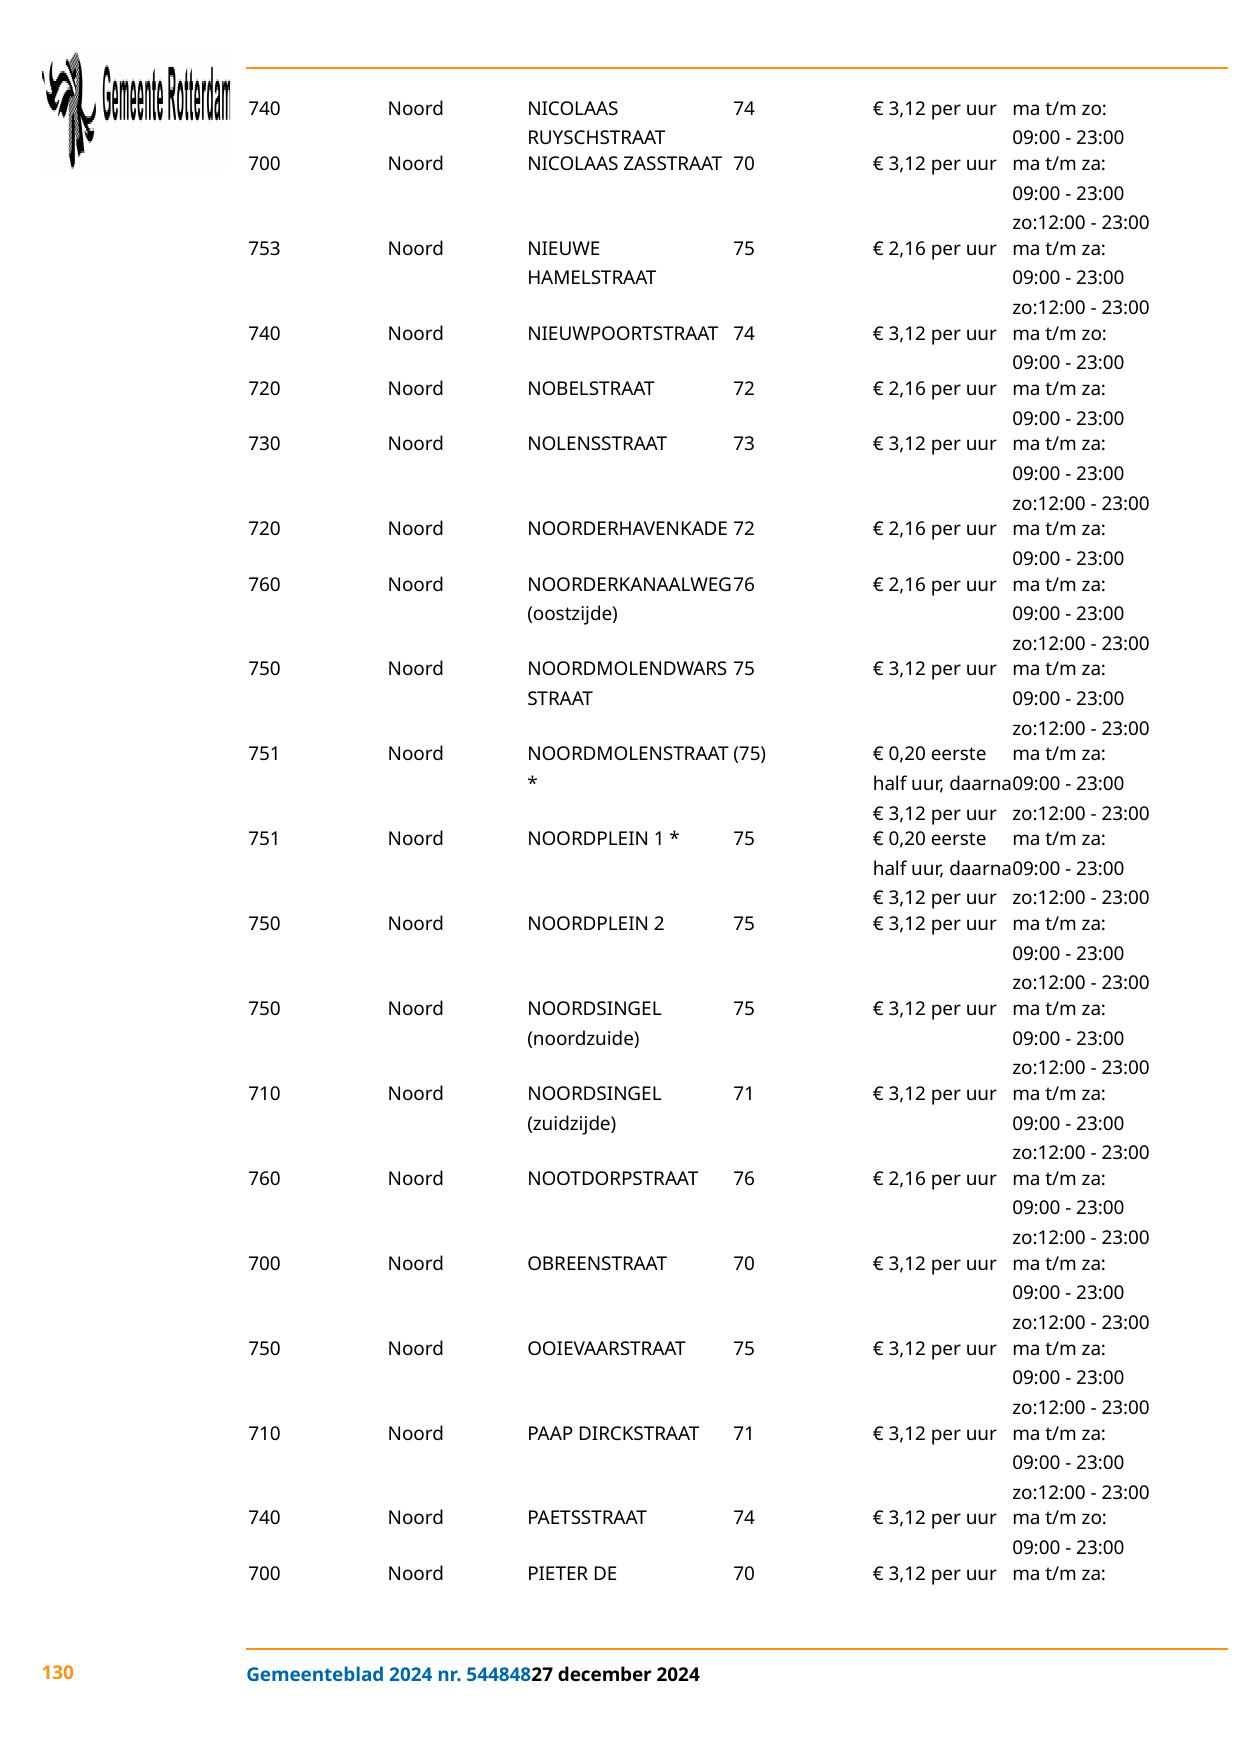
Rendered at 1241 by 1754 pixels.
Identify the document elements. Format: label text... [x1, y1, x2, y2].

table_cell NICOLAAS RUYSCHSTRAAT [527, 95, 733, 150]
table_cell NOORDPLEIN 2 [527, 910, 733, 995]
table_cell € 3,12 per uur [873, 431, 1012, 515]
table_cell ma t/m zo: 09:00 - 23:00 [1012, 95, 1152, 150]
table_cell € 3,12 per uur [873, 1505, 1012, 1560]
table_cell NOORDPLEIN 1 * [527, 825, 733, 910]
table_cell € 3,12 per uur [873, 910, 1012, 995]
table_cell ma t/m zo: 09:00 - 23:00 [1012, 1505, 1152, 1560]
table_cell ma t/m za: 09:00 - 23:00 zo:12:00 - 23:00 [1012, 1080, 1152, 1165]
table_cell € 3,12 per uur [873, 1420, 1012, 1504]
table_cell 760 [248, 1165, 387, 1250]
table_cell € 2,16 per uur [873, 235, 1012, 320]
table_cell ma t/m za: 09:00 - 23:00 zo:12:00 - 23:00 [1012, 656, 1152, 741]
table_cell (75) [733, 741, 873, 825]
table_cell Noord [388, 995, 527, 1080]
table_cell € 2,16 per uur [873, 571, 1012, 656]
table_cell Noord [388, 431, 527, 515]
table_cell 750 [248, 656, 387, 741]
table_cell 71 [733, 1080, 873, 1165]
table_cell 70 [733, 1560, 873, 1586]
table_cell 700 [248, 1560, 387, 1586]
table_cell NOORDERKANAALWEG (oostzijde) [527, 571, 733, 656]
table_cell Noord [388, 1080, 527, 1165]
table_cell Noord [388, 1505, 527, 1560]
table_cell 75 [733, 1335, 873, 1420]
table_cell Noord [388, 1250, 527, 1335]
table_cell 75 [733, 235, 873, 320]
table_cell Noord [388, 656, 527, 741]
table_cell Noord [388, 1420, 527, 1504]
table_cell 75 [733, 656, 873, 741]
table_cell Noord [388, 320, 527, 375]
table_cell € 3,12 per uur [873, 1080, 1012, 1165]
table_cell € 3,12 per uur [873, 656, 1012, 741]
table_cell € 3,12 per uur [873, 1335, 1012, 1420]
table_cell € 3,12 per uur [873, 320, 1012, 375]
table_cell ma t/m za: 09:00 - 23:00 zo:12:00 - 23:00 [1012, 150, 1152, 235]
table_cell NOOTDORPSTRAAT [527, 1165, 733, 1250]
table_cell € 3,12 per uur [873, 95, 1012, 150]
table_cell NOORDSINGEL (zuidzijde) [527, 1080, 733, 1165]
table_cell 710 [248, 1080, 387, 1165]
table_cell ma t/m za: 09:00 - 23:00 zo:12:00 - 23:00 [1012, 1165, 1152, 1250]
table_cell ma t/m za: 09:00 - 23:00 zo:12:00 - 23:00 [1012, 235, 1152, 320]
table_cell 753 [248, 235, 387, 320]
table_cell ma t/m zo: 09:00 - 23:00 [1012, 320, 1152, 375]
table_cell 70 [733, 150, 873, 235]
table_cell NIEUWPOORTSTRAAT [527, 320, 733, 375]
table_cell Noord [388, 571, 527, 656]
table_cell 700 [248, 150, 387, 235]
table_cell ma t/m za: 09:00 - 23:00 zo:12:00 - 23:00 [1012, 910, 1152, 995]
table_cell ma t/m za: 09:00 - 23:00 zo:12:00 - 23:00 [1012, 995, 1152, 1080]
table_cell OOIEVAARSTRAAT [527, 1335, 733, 1420]
table_cell OBREENSTRAAT [527, 1250, 733, 1335]
table_cell 720 [248, 375, 387, 431]
table_cell Noord [388, 741, 527, 825]
table_cell NOORDSINGEL (noordzuide) [527, 995, 733, 1080]
table_cell PAAP DIRCKSTRAAT [527, 1420, 733, 1504]
table_cell Noord [388, 910, 527, 995]
table_cell ma t/m za: 09:00 - 23:00 zo:12:00 - 23:00 [1012, 741, 1152, 825]
table_cell € 0,20 eerste half uur, daarna € 3,12 per uur [873, 741, 1012, 825]
table_cell € 2,16 per uur [873, 375, 1012, 431]
table_cell Noord [388, 1165, 527, 1250]
table_cell Noord [388, 95, 527, 150]
table_cell 74 [733, 320, 873, 375]
table_cell 750 [248, 910, 387, 995]
table_cell € 3,12 per uur [873, 1250, 1012, 1335]
table_cell NIEUWE HAMELSTRAAT [527, 235, 733, 320]
table_cell ma t/m za: 09:00 - 23:00 zo:12:00 - 23:00 [1012, 1335, 1152, 1420]
table_cell Noord [388, 515, 527, 571]
table_cell PIETER DE [527, 1560, 733, 1586]
table_cell € 0,20 eerste half uur, daarna € 3,12 per uur [873, 825, 1012, 910]
picture [41, 47, 231, 172]
table_cell 70 [733, 1250, 873, 1335]
table_cell € 3,12 per uur [873, 1560, 1012, 1586]
table_cell 76 [733, 1165, 873, 1250]
table_cell ma t/m za: 09:00 - 23:00 [1012, 375, 1152, 431]
table_cell Noord [388, 1560, 527, 1586]
table_cell 760 [248, 571, 387, 656]
table_cell 76 [733, 571, 873, 656]
table_cell NOORDMOLENSTRAAT * [527, 741, 733, 825]
table_cell 74 [733, 1505, 873, 1560]
table_cell Noord [388, 1335, 527, 1420]
table_cell 700 [248, 1250, 387, 1335]
table_cell 72 [733, 515, 873, 571]
table_cell 73 [733, 431, 873, 515]
table_cell ma t/m za: [1012, 1560, 1152, 1586]
table_cell NOLENSSTRAAT [527, 431, 733, 515]
table_cell PAETSSTRAAT [527, 1505, 733, 1560]
table_cell 74 [733, 95, 873, 150]
table_cell 740 [248, 95, 387, 150]
table_cell 750 [248, 995, 387, 1080]
table_cell 740 [248, 1505, 387, 1560]
table_cell 730 [248, 431, 387, 515]
table_cell 751 [248, 741, 387, 825]
table_cell € 3,12 per uur [873, 995, 1012, 1080]
table_cell Noord [388, 150, 527, 235]
table_cell ma t/m za: 09:00 - 23:00 [1012, 515, 1152, 571]
table_cell ma t/m za: 09:00 - 23:00 zo:12:00 - 23:00 [1012, 1250, 1152, 1335]
table_cell NOORDERHAVENKADE [527, 515, 733, 571]
table_cell € 3,12 per uur [873, 150, 1012, 235]
table_cell 72 [733, 375, 873, 431]
table_cell Noord [388, 235, 527, 320]
table_cell 720 [248, 515, 387, 571]
table_cell NOORDMOLENDWARSSTRAAT [527, 656, 733, 741]
table_cell € 2,16 per uur [873, 1165, 1012, 1250]
table_cell ma t/m za: 09:00 - 23:00 zo:12:00 - 23:00 [1012, 431, 1152, 515]
table_cell 75 [733, 825, 873, 910]
table_cell NOBELSTRAAT [527, 375, 733, 431]
table_cell 75 [733, 995, 873, 1080]
table_cell 750 [248, 1335, 387, 1420]
table_cell ma t/m za: 09:00 - 23:00 zo:12:00 - 23:00 [1012, 825, 1152, 910]
table_cell 751 [248, 825, 387, 910]
table_cell ma t/m za: 09:00 - 23:00 zo:12:00 - 23:00 [1012, 571, 1152, 656]
table_cell € 2,16 per uur [873, 515, 1012, 571]
table_cell 710 [248, 1420, 387, 1504]
table_cell Noord [388, 375, 527, 431]
table_cell 740 [248, 320, 387, 375]
table_cell NICOLAAS ZASSTRAAT [527, 150, 733, 235]
table_cell 75 [733, 910, 873, 995]
table_cell Noord [388, 825, 527, 910]
table_cell ma t/m za: 09:00 - 23:00 zo:12:00 - 23:00 [1012, 1420, 1152, 1504]
table_cell 71 [733, 1420, 873, 1504]
